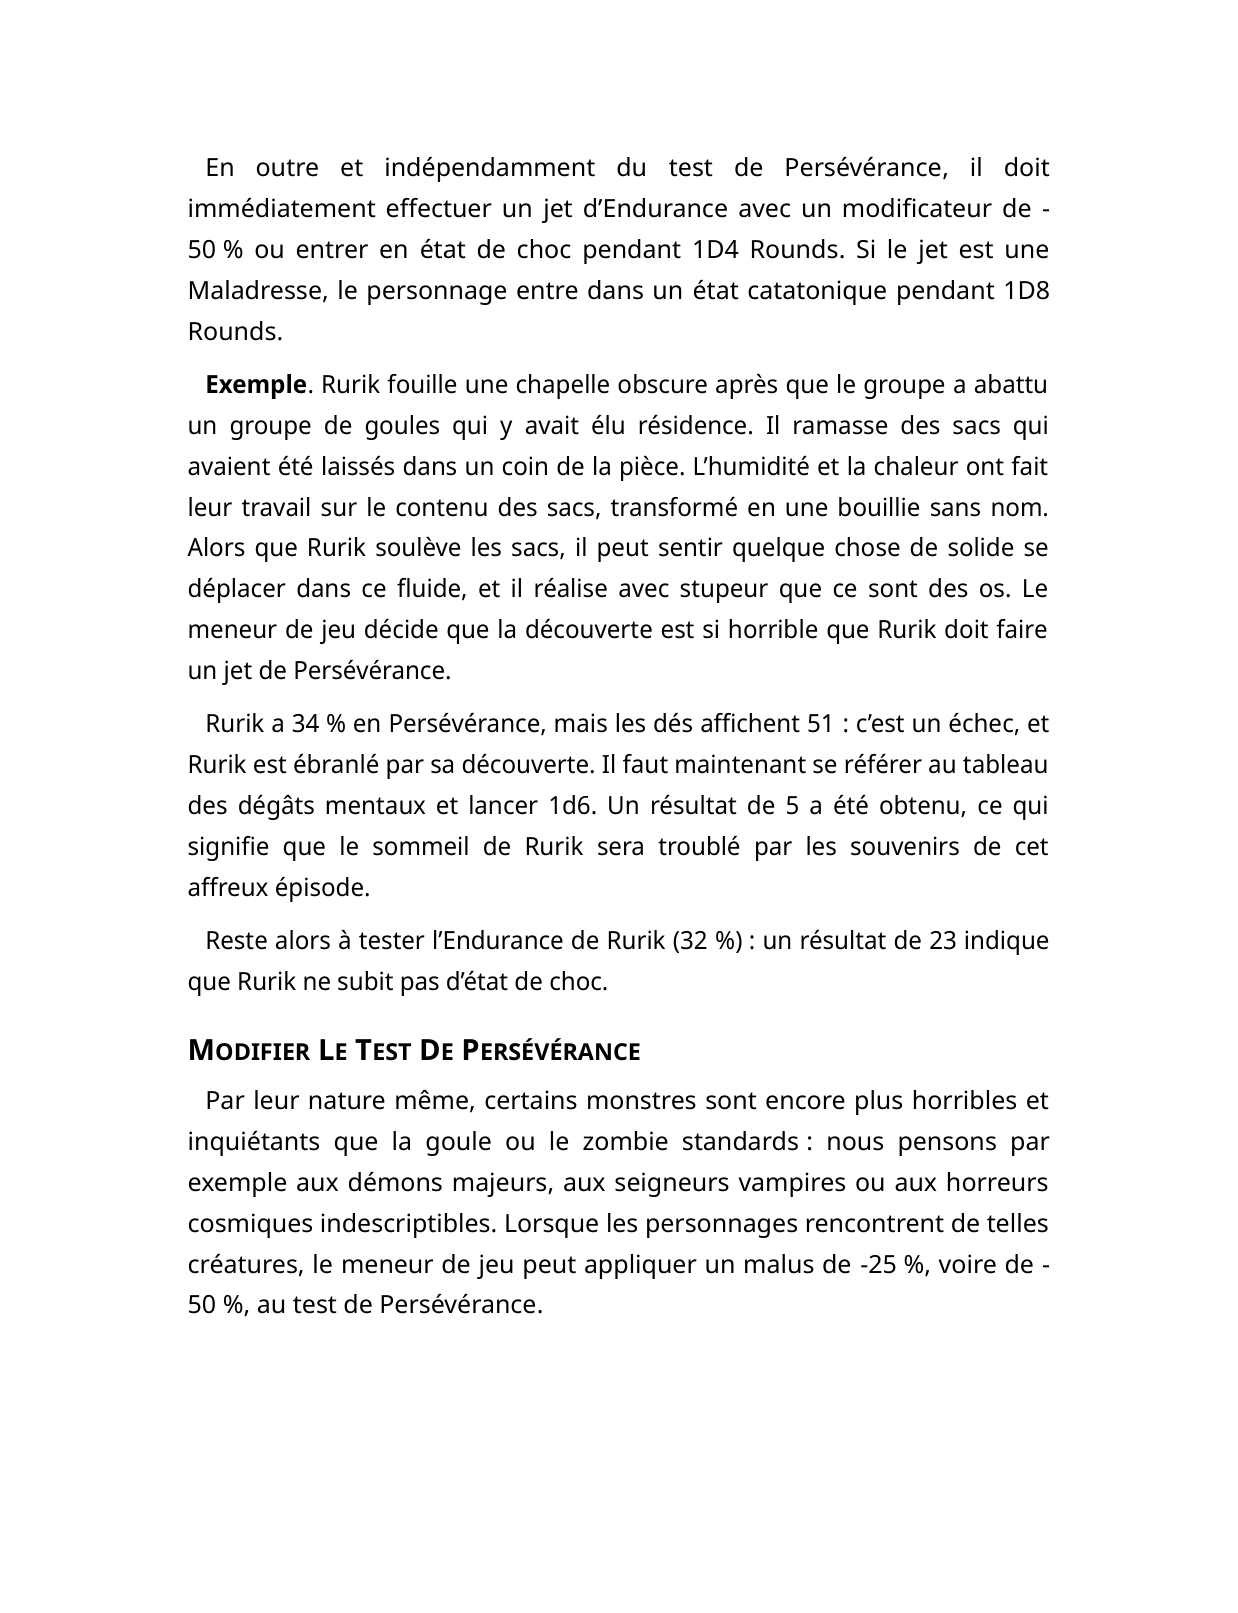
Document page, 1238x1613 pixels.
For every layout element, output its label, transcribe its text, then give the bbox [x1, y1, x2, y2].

text Par leur nature même, certains monstres sont encore plus horribles et inquiétants que la goule ou le zombie standards : nous pensons par exemple aux démons majeurs, aux seigneurs vampires ou aux horreurs cosmiques indescriptibles. Lorsque les personnages rencontrent de telles créatures, le meneur de jeu peut appliquer un malus de -25 %, voire de -50 %, au test de Persévérance. [187, 1083, 1050, 1321]
text Reste alors à tester l’Endurance de Rurik (32 %) : un résultat de 23 indique que Rurik ne subit pas d’état de choc. [187, 922, 1050, 997]
text Modifier Le Test De Persévérance [187, 1029, 1050, 1069]
text Rurik a 34 % en Persévérance, mais les dés affichent 51 : c’est un échec, et Rurik est ébranlé par sa découverte. Il faut maintenant se référer au tableau des dégâts mentaux et lancer 1d6. Un résultat de 5 a été obtenu, ce qui signifie que le sommeil de Rurik sera troublé par les souvenirs de cet affreux épisode. [187, 706, 1050, 903]
text En outre et indépendamment du test de Persévérance, il doit immédiatement effectuer un jet d’Endurance avec un modificateur de -50 % ou entrer en état de choc pendant 1D4 Rounds. Si le jet est une Maladresse, le personnage entre dans un état catatonique pendant 1D8 Rounds. [187, 150, 1050, 347]
text Exemple. Rurik fouille une chapelle obscure après que le groupe a abattu un groupe de goules qui y avait élu résidence. Il ramasse des sacs qui avaient été laissés dans un coin de la pièce. L’humidité et la chaleur ont fait leur travail sur le contenu des sacs, transformé en une bouillie sans nom. Alors que Rurik soulève les sacs, il peut sentir quelque chose de solide se déplacer dans ce fluide, et il réalise avec stupeur que ce sont des os. Le meneur de jeu décide que la découverte est si horrible que Rurik doit faire un jet de Persévérance. [187, 367, 1050, 687]
